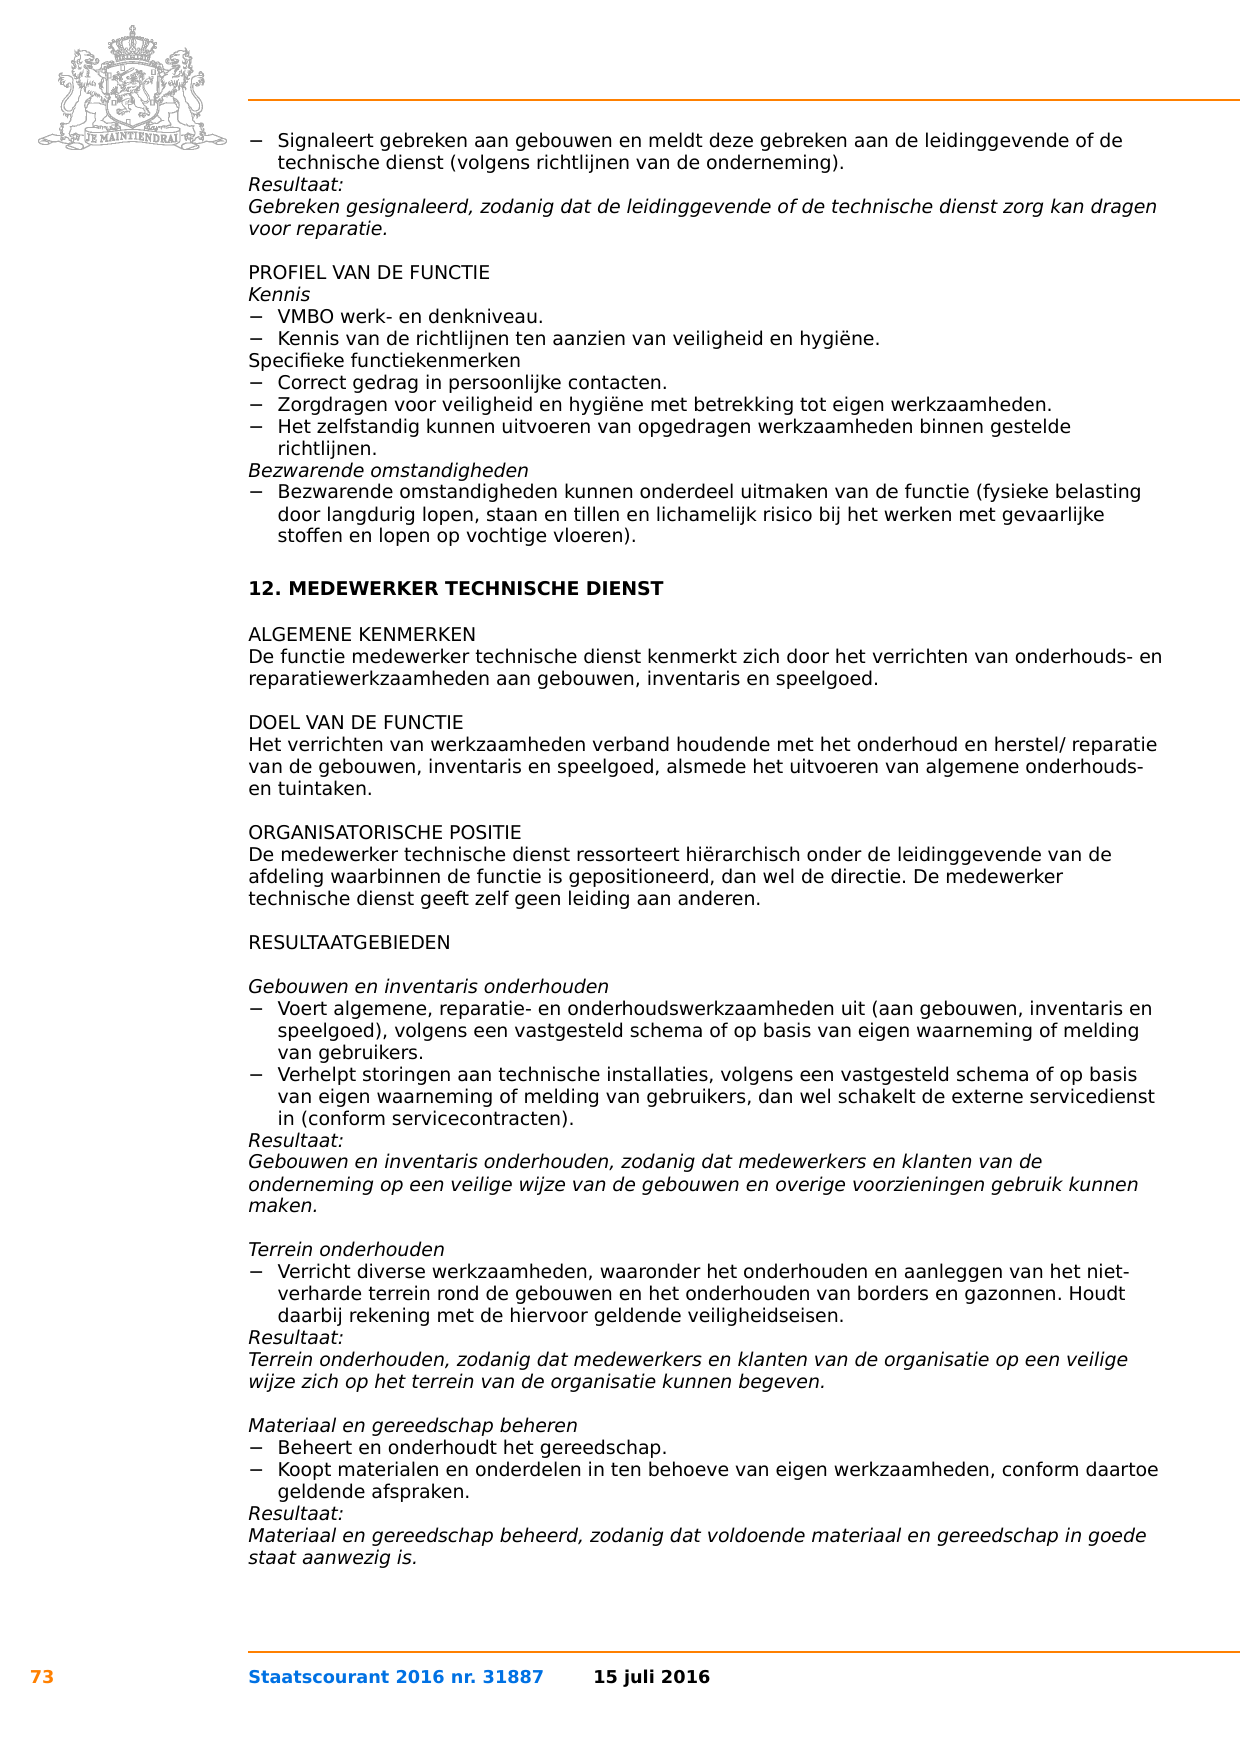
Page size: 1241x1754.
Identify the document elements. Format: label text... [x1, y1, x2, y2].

text Materiaal en gereedschap beheren [248, 1415, 1163, 1437]
text − Zorgdragen voor veiligheid en hygiëne met betrekking tot eigen werkzaamheden. [248, 393, 1163, 416]
text − Koopt materialen en onderdelen in ten behoeve van eigen werkzaamheden, conform daartoe geldende afspraken. [248, 1459, 1163, 1503]
text Kennis [248, 284, 1163, 306]
text Het verrichten van werkzaamheden verband houdende met het onderhoud en herstel/ reparatie van de gebouwen, inventaris en speelgoed, alsmede het uitvoeren van algemene onderhouds- en tuintaken. [248, 734, 1163, 800]
text Resultaat: [248, 1327, 1163, 1349]
text − Bezwarende omstandigheden kunnen onderdeel uitmaken van de functie (fysieke belasting door langdurig lopen, staan en tillen en lichamelijk risico bij het werken met gevaarlijke stoffen en lopen op vochtige vloeren). [248, 481, 1163, 547]
text − Het zelfstandig kunnen uitvoeren van opgedragen werkzaamheden binnen gestelde richtlijnen. [248, 416, 1163, 459]
picture [38, 25, 227, 150]
text − Signaleert gebreken aan gebouwen en meldt deze gebreken aan de leidinggevende of de technische dienst (volgens richtlijnen van de onderneming). [248, 130, 1163, 174]
text − Verricht diverse werkzaamheden, waaronder het onderhouden en aanleggen van het niet-verharde terrein rond de gebouwen en het onderhouden van borders en gazonnen. Houdt daarbij rekening met de hiervoor geldende veiligheidseisen. [248, 1261, 1163, 1327]
text Resultaat: [248, 174, 1163, 196]
text Terrein onderhouden, zodanig dat medewerkers en klanten van de organisatie op een veilige wijze zich op het terrein van de organisatie kunnen begeven. [248, 1349, 1163, 1393]
text − Verhelpt storingen aan technische installaties, volgens een vastgesteld schema of op basis van eigen waarneming of melding van gebruikers, dan wel schakelt de externe servicedienst in (conform servicecontracten). [248, 1063, 1163, 1129]
text − Beheert en onderhoudt het gereedschap. [248, 1437, 1163, 1459]
text Gebouwen en inventaris onderhouden, zodanig dat medewerkers en klanten van de onderneming op een veilige wijze van de gebouwen en overige voorzieningen gebruik kunnen maken. [248, 1151, 1163, 1217]
text Resultaat: [248, 1129, 1163, 1151]
text DOEL VAN DE FUNCTIE [248, 712, 1163, 734]
text Terrein onderhouden [248, 1239, 1163, 1261]
text PROFIEL VAN DE FUNCTIE [248, 262, 1163, 284]
text − VMBO werk- en denkniveau. [248, 306, 1163, 328]
text − Correct gedrag in persoonlijke contacten. [248, 372, 1163, 393]
text − Voert algemene, reparatie- en onderhoudswerkzaamheden uit (aan gebouwen, inventaris en speelgoed), volgens een vastgesteld schema of op basis van eigen waarneming of melding van gebruikers. [248, 998, 1163, 1063]
text RESULTAATGEBIEDEN [248, 932, 1163, 954]
text Materiaal en gereedschap beheerd, zodanig dat voldoende materiaal en gereedschap in goede staat aanwezig is. [248, 1525, 1163, 1569]
text ORGANISATORISCHE POSITIE [248, 822, 1163, 844]
text De functie medewerker technische dienst kenmerkt zich door het verrichten van onderhouds- en reparatiewerkzaamheden aan gebouwen, inventaris en speelgoed. [248, 646, 1163, 690]
text Specifieke functiekenmerken [248, 349, 1163, 372]
text ALGEMENE KENMERKEN [248, 624, 1163, 646]
text De medewerker technische dienst ressorteert hiërarchisch onder de leidinggevende van de afdeling waarbinnen de functie is gepositioneerd, dan wel de directie. De medewerker technische dienst geeft zelf geen leiding aan anderen. [248, 844, 1163, 910]
text Gebreken gesignaleerd, zodanig dat de leidinggevende of de technische dienst zorg kan dragen voor reparatie. [248, 196, 1163, 240]
text Bezwarende omstandigheden [248, 459, 1163, 481]
text − Kennis van de richtlijnen ten aanzien van veiligheid en hygiëne. [248, 328, 1163, 349]
text Resultaat: [248, 1503, 1163, 1525]
text Gebouwen en inventaris onderhouden [248, 976, 1163, 998]
subtitle 12. MEDEWERKER TECHNISCHE DIENST [248, 577, 1163, 599]
